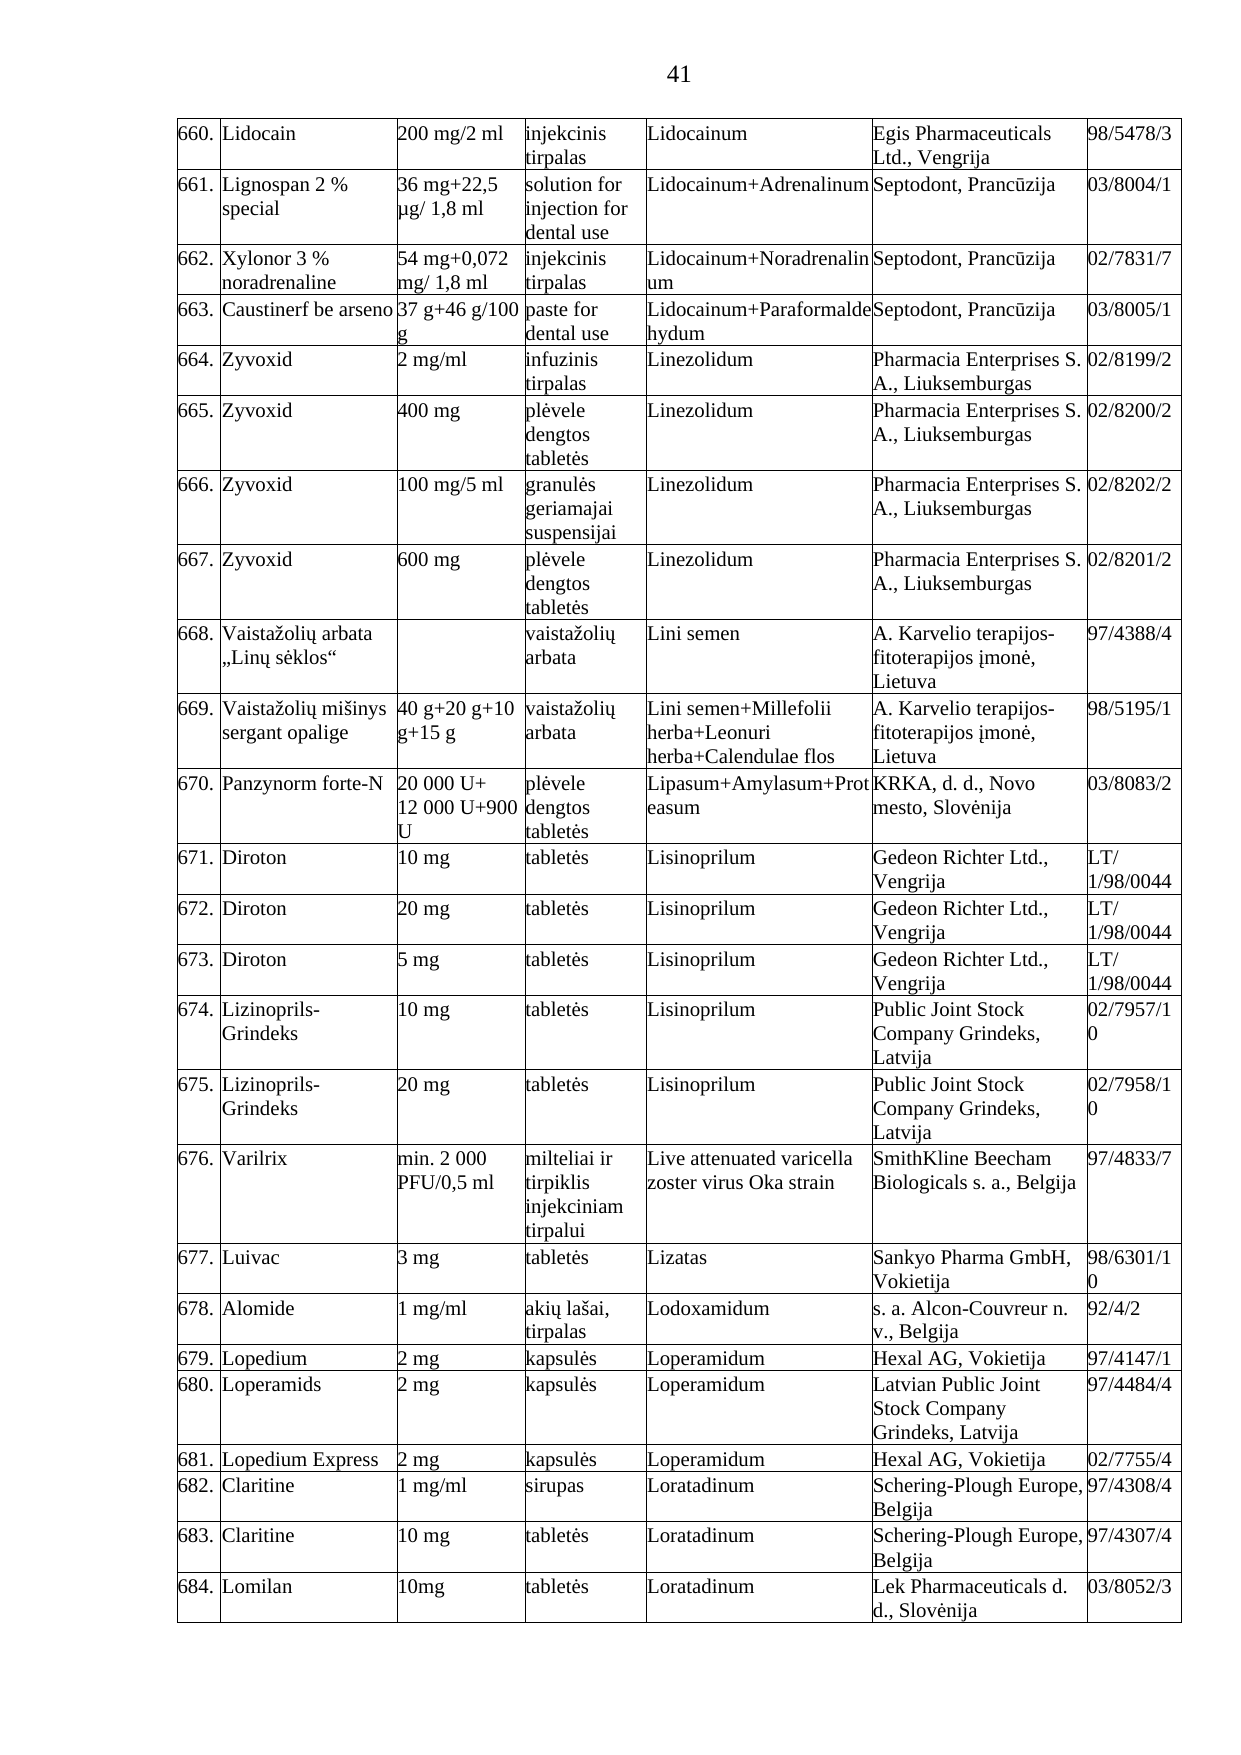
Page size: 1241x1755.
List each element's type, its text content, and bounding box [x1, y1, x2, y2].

table_cell 679. [178, 1345, 220, 1370]
table_cell Loratadinum [647, 1522, 872, 1572]
table_cell 97/4147/1 [1088, 1345, 1181, 1370]
table_cell granulės geriamajai suspensijai [526, 471, 646, 544]
table_cell Septodont, Prancūzija [873, 295, 1087, 345]
table_cell 97/4307/4 [1088, 1522, 1181, 1572]
table_cell 02/8199/2 [1088, 346, 1181, 395]
table_cell Vaistažolių mišinys sergant opalige [221, 694, 397, 768]
table_cell 2 mg [398, 1371, 525, 1444]
table_cell KRKA, d. d., Novo mesto, Slovėnija [873, 769, 1087, 843]
table_cell 02/7957/10 [1088, 996, 1181, 1069]
table_cell Pharmacia Enterprises S. A., Liuksemburgas [873, 545, 1087, 619]
table_cell 675. [178, 1070, 220, 1144]
table_cell 681. [178, 1445, 220, 1471]
table_cell 665. [178, 396, 220, 470]
table_cell 02/7755/4 [1088, 1445, 1181, 1471]
table_cell Lisinoprilum [647, 895, 872, 944]
table_cell 98/6301/10 [1088, 1244, 1181, 1293]
table_cell 5 mg [398, 945, 525, 995]
table_cell 670. [178, 769, 220, 843]
table_cell Lidocainum+Noradrenalinum [647, 245, 872, 294]
table_cell paste for dental use [526, 295, 646, 345]
table_cell Latvian Public Joint Stock Company Grindeks, Latvija [873, 1371, 1087, 1444]
table_cell 97/4388/4 [1088, 620, 1181, 693]
table_cell 682. [178, 1472, 220, 1521]
table_cell injekcinis tirpalas [526, 119, 646, 169]
table_cell Loperamidum [647, 1345, 872, 1370]
table_cell Loratadinum [647, 1573, 872, 1622]
table_cell 684. [178, 1573, 220, 1622]
table_cell tabletės [526, 1244, 646, 1293]
table_cell Live attenuated varicella zoster virus Oka strain [647, 1145, 872, 1242]
table_cell Egis Pharmaceuticals Ltd., Vengrija [873, 119, 1087, 169]
table_cell 02/8200/2 [1088, 396, 1181, 470]
table_cell 02/7831/7 [1088, 245, 1181, 294]
table_cell 03/8005/1 [1088, 295, 1181, 345]
table_cell injekcinis tirpalas [526, 245, 646, 294]
table_cell 671. [178, 844, 220, 893]
table_cell LT/1/98/0044 [1088, 844, 1181, 893]
table_cell 677. [178, 1244, 220, 1293]
table_cell Zyvoxid [221, 346, 397, 395]
table_cell 668. [178, 620, 220, 693]
table_cell plėvele dengtos tabletės [526, 769, 646, 843]
table_cell infuzinis tirpalas [526, 346, 646, 395]
table_cell 1 mg/ml [398, 1472, 525, 1521]
table_cell Hexal AG, Vokietija [873, 1345, 1087, 1370]
table_cell tabletės [526, 945, 646, 995]
table_cell tabletės [526, 1070, 646, 1144]
table_cell 1 mg/ml [398, 1294, 525, 1343]
table_cell 20 mg [398, 895, 525, 944]
table_cell Lignospan 2 % special [221, 170, 397, 244]
table_cell 02/8201/2 [1088, 545, 1181, 619]
table_cell Schering-Plough Europe, Belgija [873, 1472, 1087, 1521]
table_cell Luivac [221, 1244, 397, 1293]
table_cell Lomilan [221, 1573, 397, 1622]
table_cell 2 mg/ml [398, 346, 525, 395]
table_cell 02/8202/2 [1088, 471, 1181, 544]
table_cell 672. [178, 895, 220, 944]
table_cell 3 mg [398, 1244, 525, 1293]
table_cell 02/7958/10 [1088, 1070, 1181, 1144]
table_cell Lidocain [221, 119, 397, 169]
table_cell 100 mg/5 ml [398, 471, 525, 544]
table_cell 10 mg [398, 996, 525, 1069]
table_cell plėvele dengtos tabletės [526, 396, 646, 470]
table_cell Lizinoprils-Grindeks [221, 996, 397, 1069]
table_cell Pharmacia Enterprises S. A., Liuksemburgas [873, 471, 1087, 544]
table_cell 680. [178, 1371, 220, 1444]
table_cell 663. [178, 295, 220, 345]
table_cell 400 mg [398, 396, 525, 470]
table_cell Linezolidum [647, 346, 872, 395]
table_cell Septodont, Prancūzija [873, 170, 1087, 244]
table_cell 10 mg [398, 1522, 525, 1572]
table_cell 660. [178, 119, 220, 169]
table_cell Public Joint Stock Company Grindeks, Latvija [873, 1070, 1087, 1144]
table_cell Lisinoprilum [647, 844, 872, 893]
table_cell SmithKline Beecham Biologicals s. a., Belgija [873, 1145, 1087, 1242]
table_cell Zyvoxid [221, 471, 397, 544]
table_cell Diroton [221, 895, 397, 944]
table_cell 03/8004/1 [1088, 170, 1181, 244]
table_cell [398, 620, 525, 693]
table_cell A. Karvelio terapijos-fitoterapijos įmonė, Lietuva [873, 620, 1087, 693]
table_cell Lidocainum+Adrenalinum [647, 170, 872, 244]
table_cell 678. [178, 1294, 220, 1343]
table_cell akių lašai, tirpalas [526, 1294, 646, 1343]
table_cell Lidocainum [647, 119, 872, 169]
table_cell s. a. Alcon-Couvreur n. v., Belgija [873, 1294, 1087, 1343]
table_cell tabletės [526, 844, 646, 893]
table_cell Zyvoxid [221, 545, 397, 619]
table_cell Lizinoprils-Grindeks [221, 1070, 397, 1144]
table_cell 97/4484/4 [1088, 1371, 1181, 1444]
table_cell Lopedium Express [221, 1445, 397, 1471]
table_cell Claritine [221, 1472, 397, 1521]
table_cell Lisinoprilum [647, 945, 872, 995]
table_cell 92/4/2 [1088, 1294, 1181, 1343]
table_cell Lopedium [221, 1345, 397, 1370]
table_cell 669. [178, 694, 220, 768]
table_cell 03/8052/3 [1088, 1573, 1181, 1622]
table_cell 10mg [398, 1573, 525, 1622]
table_cell Loperamids [221, 1371, 397, 1444]
table_cell tabletės [526, 1573, 646, 1622]
table_cell Vaistažolių arbata „Linų sėklos“ [221, 620, 397, 693]
table_cell Zyvoxid [221, 396, 397, 470]
table_cell Septodont, Prancūzija [873, 245, 1087, 294]
table_cell Lipasum+Amylasum+Proteasum [647, 769, 872, 843]
table_cell 666. [178, 471, 220, 544]
table_cell solution for injection for dental use [526, 170, 646, 244]
table_cell Claritine [221, 1522, 397, 1572]
table_cell Linezolidum [647, 545, 872, 619]
table_cell Lizatas [647, 1244, 872, 1293]
table_cell 683. [178, 1522, 220, 1572]
table_cell 10 mg [398, 844, 525, 893]
table_cell Gedeon Richter Ltd., Vengrija [873, 895, 1087, 944]
table_cell plėvele dengtos tabletės [526, 545, 646, 619]
table_cell 600 mg [398, 545, 525, 619]
table_cell 03/8083/2 [1088, 769, 1181, 843]
table_cell 97/4833/7 [1088, 1145, 1181, 1242]
table_cell Public Joint Stock Company Grindeks, Latvija [873, 996, 1087, 1069]
table_cell Caustinerf be arseno [221, 295, 397, 345]
table_cell Alomide [221, 1294, 397, 1343]
table_cell milteliai ir tirpiklis injekciniam tirpalui [526, 1145, 646, 1242]
table_cell 2 mg [398, 1445, 525, 1471]
table_cell kapsulės [526, 1345, 646, 1370]
table_cell min. 2 000 PFU/0,5 ml [398, 1145, 525, 1242]
table_cell Xylonor 3 % noradrenaline [221, 245, 397, 294]
table_cell Diroton [221, 844, 397, 893]
table_cell tabletės [526, 996, 646, 1069]
table_cell Hexal AG, Vokietija [873, 1445, 1087, 1471]
table_cell LT/1/98/0044 [1088, 945, 1181, 995]
table_cell Loperamidum [647, 1445, 872, 1471]
table_cell vaistažolių arbata [526, 694, 646, 768]
table_cell 98/5478/3 [1088, 119, 1181, 169]
table_cell 20 mg [398, 1070, 525, 1144]
table_cell 676. [178, 1145, 220, 1242]
table_cell 36 mg+22,5 µg/ 1,8 ml [398, 170, 525, 244]
table_cell 2 mg [398, 1345, 525, 1370]
table_cell Loperamidum [647, 1371, 872, 1444]
table_cell Lini semen+Millefolii herba+Leonuri herba+Calendulae flos [647, 694, 872, 768]
table_cell 664. [178, 346, 220, 395]
table_cell Gedeon Richter Ltd., Vengrija [873, 844, 1087, 893]
table_cell 673. [178, 945, 220, 995]
table_cell Lisinoprilum [647, 996, 872, 1069]
table_cell Pharmacia Enterprises S. A., Liuksemburgas [873, 396, 1087, 470]
table_cell kapsulės [526, 1445, 646, 1471]
table_cell vaistažolių arbata [526, 620, 646, 693]
table_cell Diroton [221, 945, 397, 995]
table_cell tabletės [526, 895, 646, 944]
table_cell Varilrix [221, 1145, 397, 1242]
table_cell 54 mg+0,072 mg/ 1,8 ml [398, 245, 525, 294]
table_cell 20 000 U+ 12 000 U+900 U [398, 769, 525, 843]
table_cell 667. [178, 545, 220, 619]
table_cell tabletės [526, 1522, 646, 1572]
table_cell 98/5195/1 [1088, 694, 1181, 768]
table_cell 97/4308/4 [1088, 1472, 1181, 1521]
table_cell Lidocainum+Paraformaldehydum [647, 295, 872, 345]
table_cell Linezolidum [647, 471, 872, 544]
table_cell Schering-Plough Europe, Belgija [873, 1522, 1087, 1572]
table_cell Lisinoprilum [647, 1070, 872, 1144]
table_cell Loratadinum [647, 1472, 872, 1521]
table_cell Lini semen [647, 620, 872, 693]
table_cell 674. [178, 996, 220, 1069]
table_cell Sankyo Pharma GmbH, Vokietija [873, 1244, 1087, 1293]
table_cell Gedeon Richter Ltd., Vengrija [873, 945, 1087, 995]
table_cell sirupas [526, 1472, 646, 1521]
table_cell Lodoxamidum [647, 1294, 872, 1343]
table_cell 40 g+20 g+10 g+15 g [398, 694, 525, 768]
table_cell LT/1/98/0044 [1088, 895, 1181, 944]
table_cell Linezolidum [647, 396, 872, 470]
table_cell 200 mg/2 ml [398, 119, 525, 169]
table_cell Panzynorm forte-N [221, 769, 397, 843]
table_cell kapsulės [526, 1371, 646, 1444]
table_cell Lek Pharmaceuticals d. d., Slovėnija [873, 1573, 1087, 1622]
table_cell 37 g+46 g/100 g [398, 295, 525, 345]
table_cell Pharmacia Enterprises S. A., Liuksemburgas [873, 346, 1087, 395]
table_cell A. Karvelio terapijos-fitoterapijos įmonė, Lietuva [873, 694, 1087, 768]
table_cell 662. [178, 245, 220, 294]
table_cell 661. [178, 170, 220, 244]
